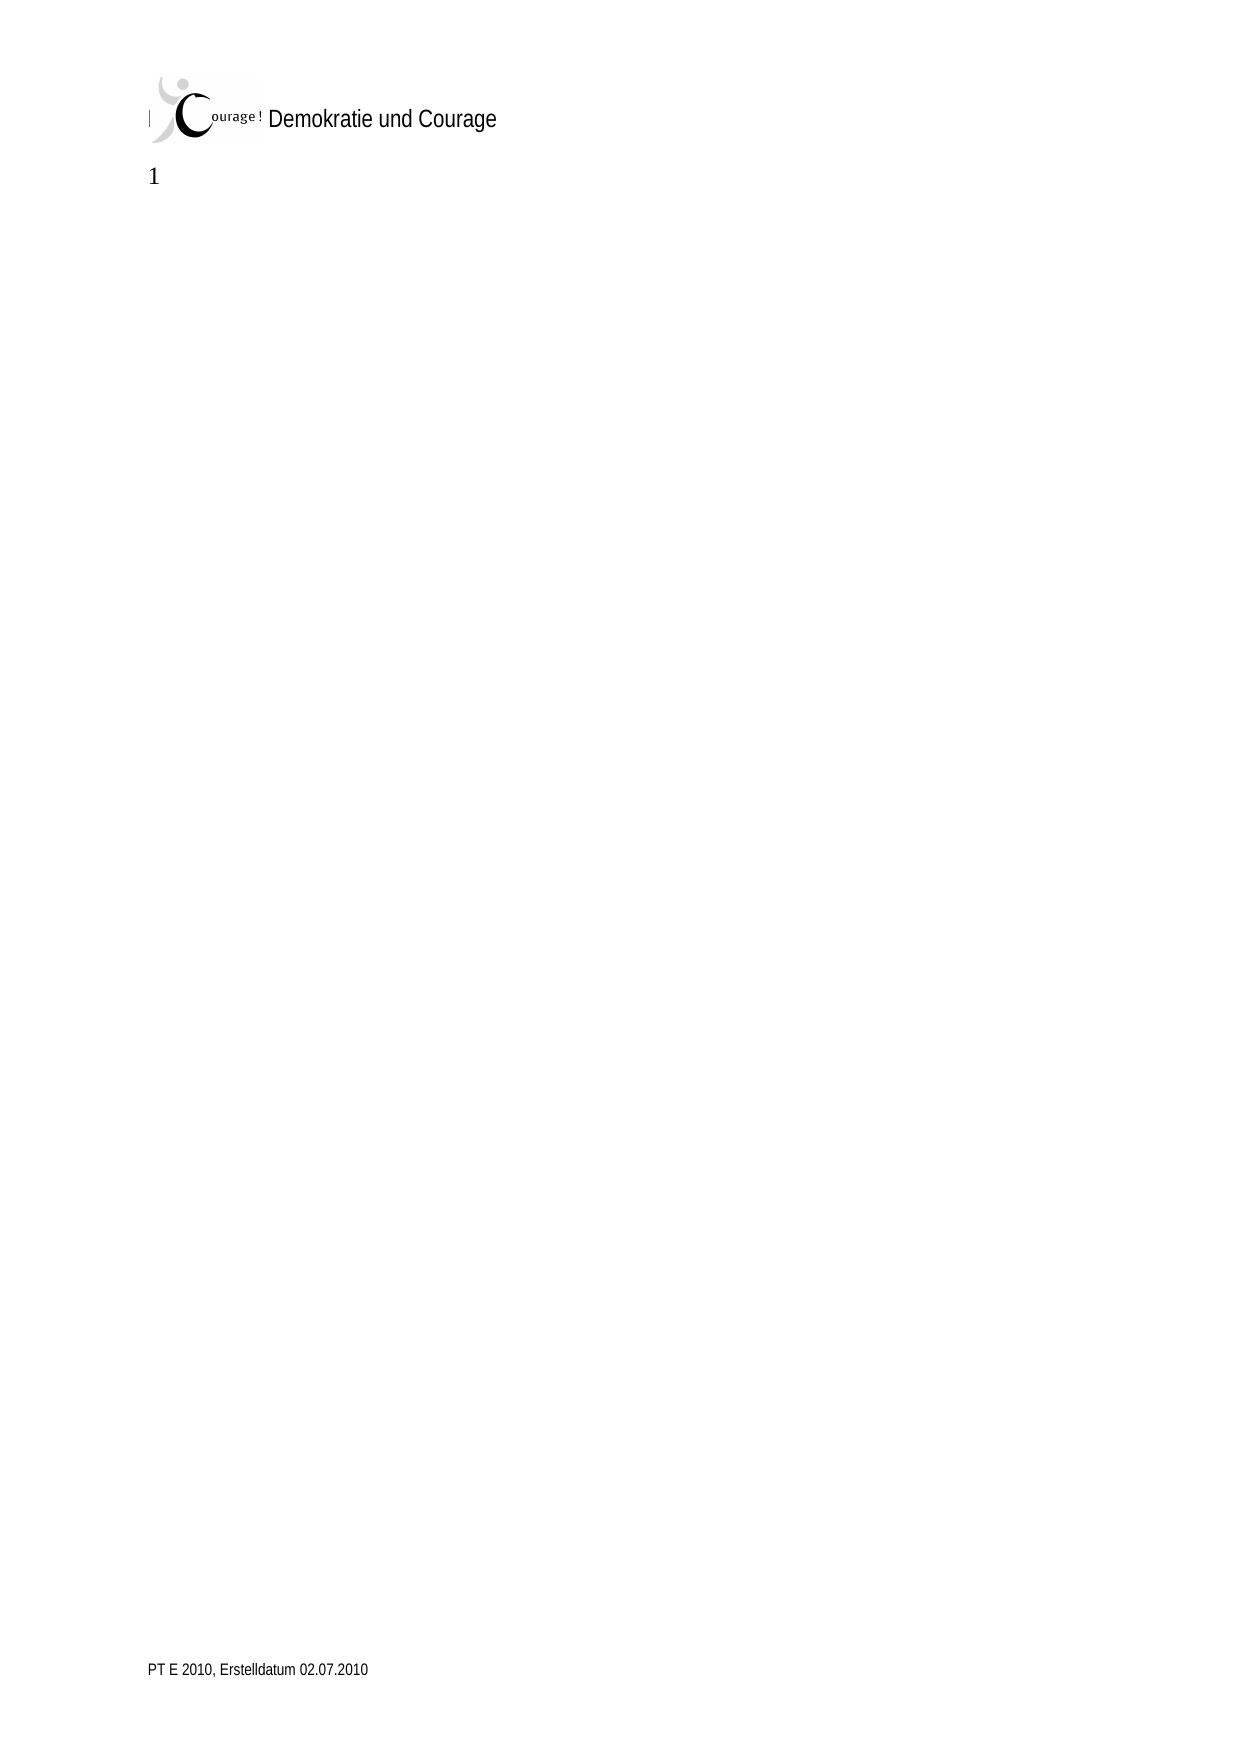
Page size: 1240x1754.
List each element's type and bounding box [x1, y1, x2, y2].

picture [152, 77, 262, 143]
